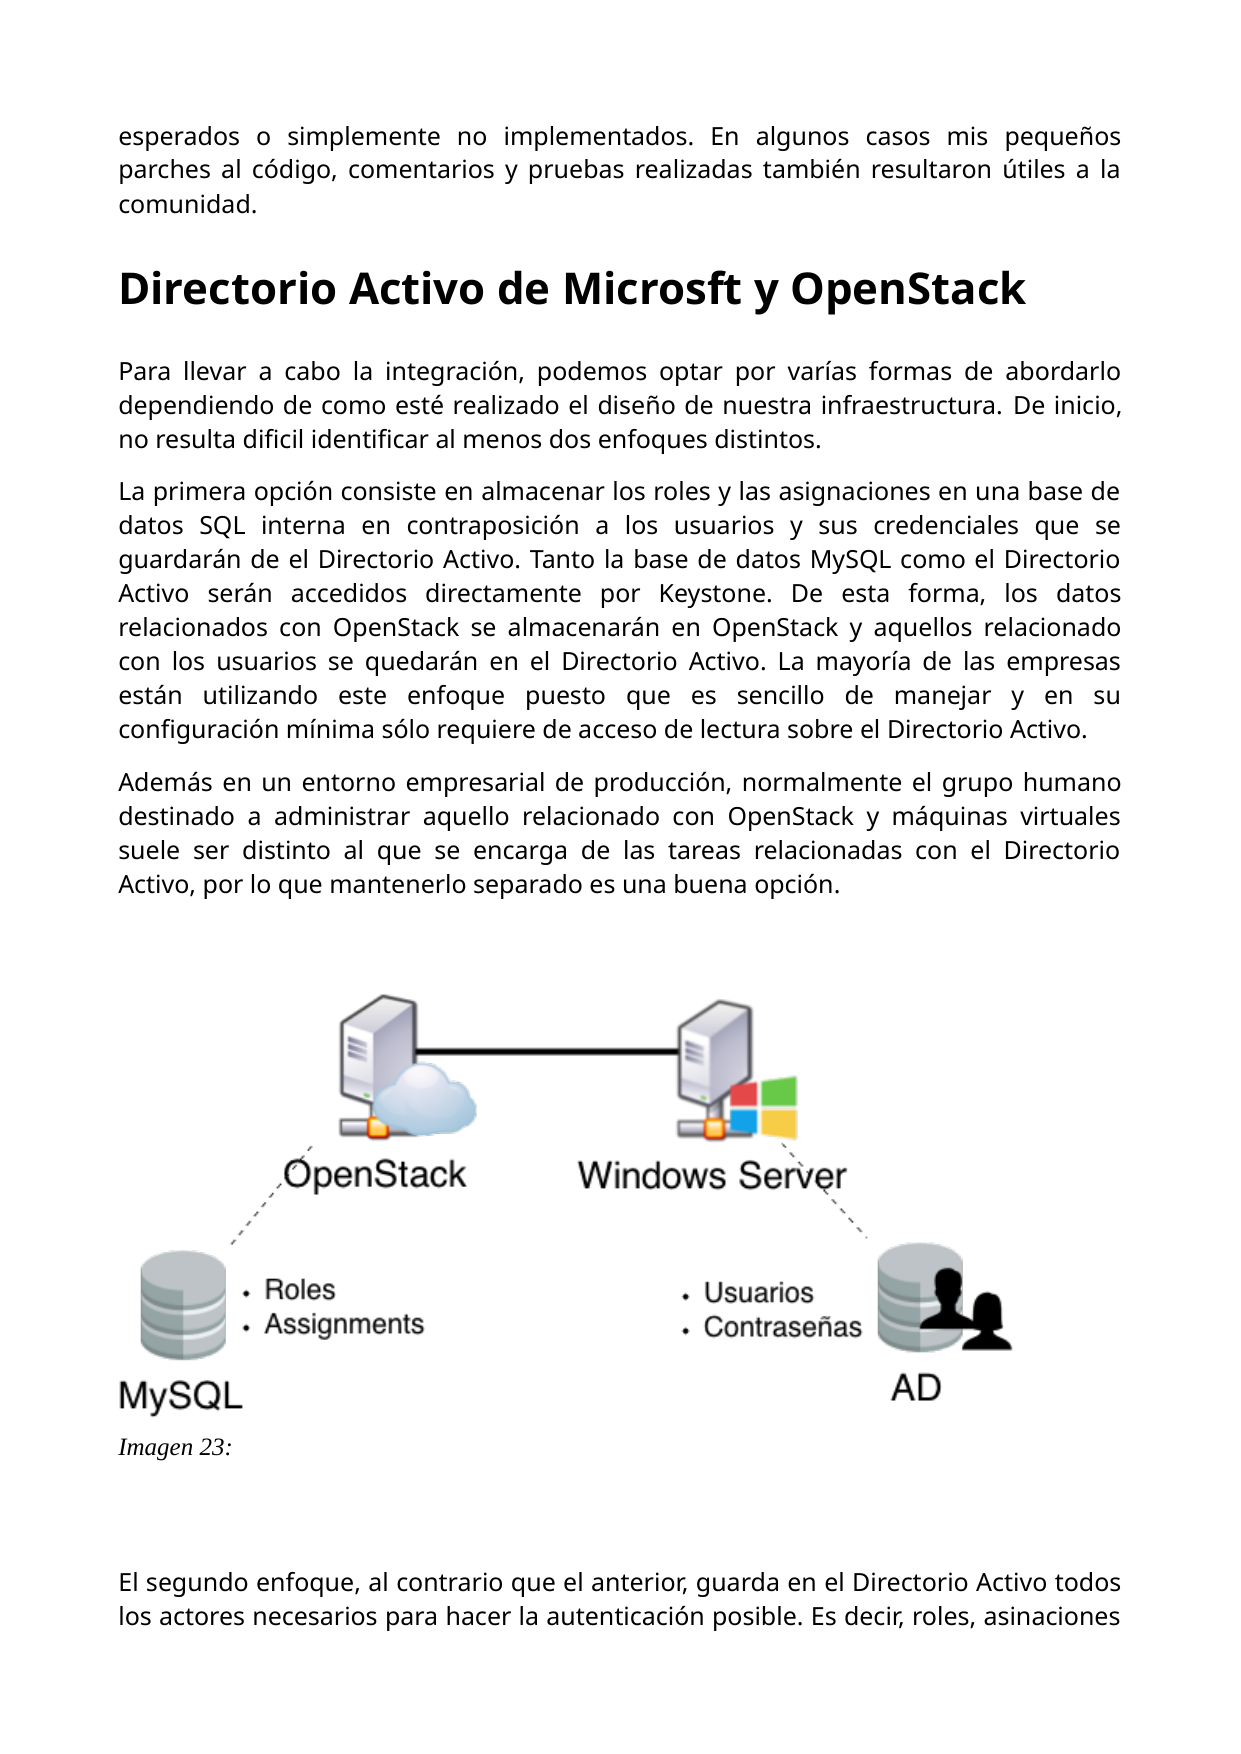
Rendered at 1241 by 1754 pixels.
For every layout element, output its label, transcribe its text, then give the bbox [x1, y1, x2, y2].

text esperados o simplemente no implementados. En algunos casos mis pequeños parches al código, comentarios y pruebas realizadas también resultaron útiles a la comunidad. [118, 118, 1122, 220]
text La primera opción consiste en almacenar los roles y las asignaciones en una base de datos SQL interna en contraposición a los usuarios y sus credenciales que se guardarán de el Directorio Activo. Tanto la base de datos MySQL como el Directorio Activo serán accedidos directamente por Keystone. De esta forma, los datos relacionados con OpenStack se almacenarán en OpenStack y aquellos relacionado con los usuarios se quedarán en el Directorio Activo. La mayoría de las empresas están utilizando este enfoque puesto que es sencillo de manejar y en su configuración mínima sólo requiere de acceso de lectura sobre el Directorio Activo. [118, 474, 1122, 746]
text Para llevar a cabo la integración, podemos optar por varías formas de abordarlo dependiendo de como esté realizado el diseño de nuestra infraestructura. De inicio, no resulta dificil identificar al menos dos enfoques distintos. [118, 353, 1122, 456]
subtitle Directorio Activo de Microsft y OpenStack [118, 258, 1122, 317]
text Además en un entorno empresarial de producción, normalmente el grupo humano destinado a administrar aquello relacionado con OpenStack y máquinas virtuales suele ser distinto al que se encarga de las tareas relacionadas con el Directorio Activo, por lo que mantenerlo separado es una buena opción. [118, 764, 1122, 900]
text El segundo enfoque, al contrario que el anterior, guarda en el Directorio Activo todos los actores necesarios para hacer la autenticación posible. Es decir, roles, asinaciones [118, 1565, 1122, 1633]
text Imagen 23: [118, 1432, 1122, 1461]
picture [118, 942, 1123, 1432]
